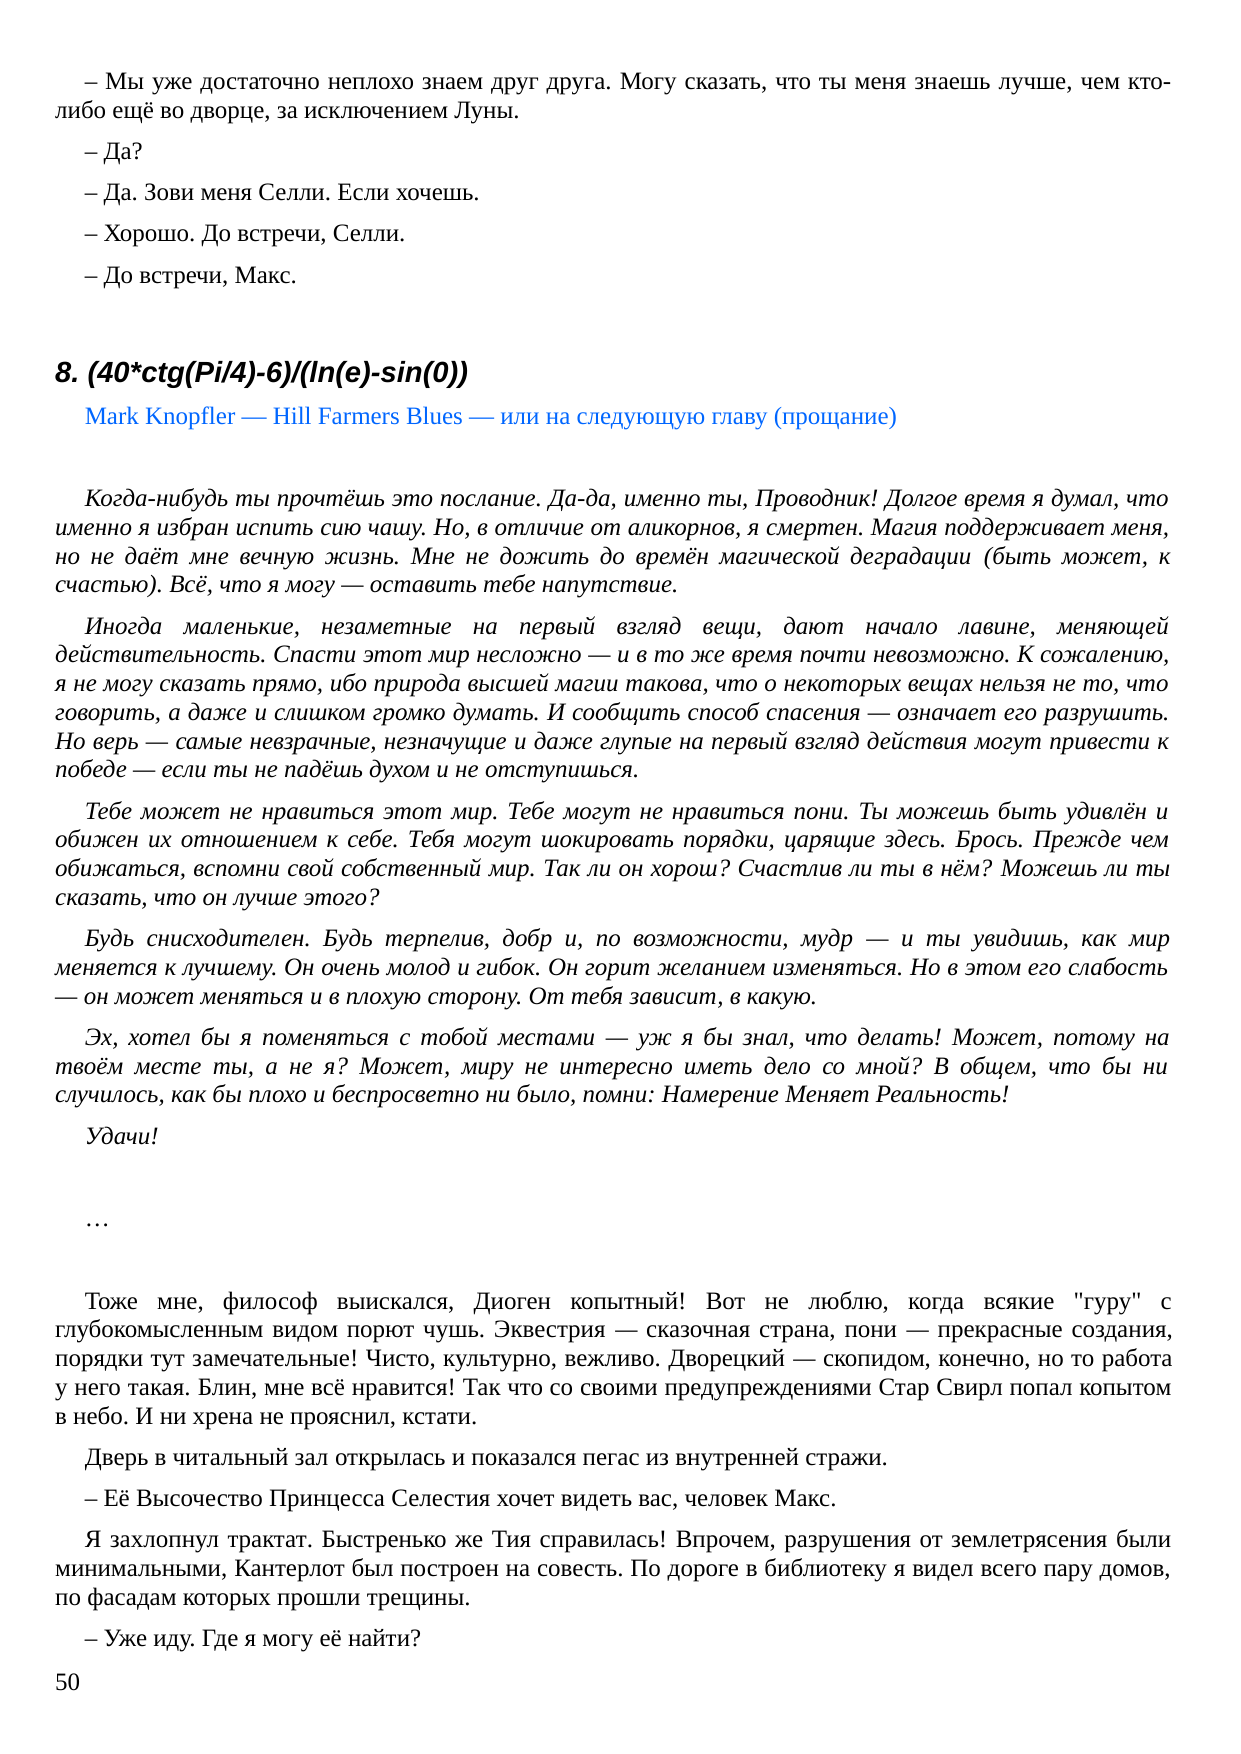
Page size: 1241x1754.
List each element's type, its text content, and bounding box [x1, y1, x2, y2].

text Когда-нибудь ты прочтёшь это послание. Да-да, именно ты, Проводник! Долгое время я думал, что именно я избран испить сию чашу. Но, в отличие от аликорнов, я смертен. Магия поддерживает меня, но не даёт мне вечную жизнь. Мне не дожить до времён магической деградации (быть может, к счастью). Всё, что я могу — оставить тебе напутствие. [55, 483, 1173, 598]
text – Её Высочество Принцесса Селестия хочет видеть вас, человек Макс. [55, 1483, 1173, 1512]
text Будь снисходителен. Будь терпелив, добр и, по возможности, мудр — и ты увидишь, как мир меняется к лучшему. Он очень молод и гибок. Он горит желанием изменяться. Но в этом его слабость — он может меняться и в плохую сторону. От тебя зависит, в какую. [55, 923, 1173, 1009]
text Иногда маленькие, незаметные на первый взгляд вещи, дают начало лавине, меняющей действительность. Спасти этот мир несложно — и в то же время почти невозможно. К сожалению, я не могу сказать прямо, ибо природа высшей магии такова, что о некоторых вещах нельзя не то, что говорить, а даже и слишком громко думать. И сообщить способ спасения — означает его разрушить. Но верь — самые невзрачные, незначущие и даже глупые на первый взгляд действия могут привести к победе — если ты не падёшь духом и не отступишься. [55, 611, 1173, 783]
text – Уже иду. Где я могу её найти? [55, 1623, 1173, 1652]
text Я захлопнул трактат. Быстренько же Тия справилась! Впрочем, разрушения от землетрясения были минимальными, Кантерлот был построен на совесть. По дороге в библиотеку я видел всего пару домов, по фасадам которых прошли трещины. [55, 1524, 1173, 1611]
text Дверь в читальный зал открылась и показался пегас из внутренней стражи. [55, 1442, 1173, 1471]
text Удачи! [55, 1121, 1173, 1149]
text Тоже мне, философ выискался, Диоген копытный! Вот не люблю, когда всякие "гуру" с глубокомысленным видом порют чушь. Эквестрия — сказочная страна, пони — прекрасные создания, порядки тут замечательные! Чисто, культурно, вежливо. Дворецкий — скопидом, конечно, но то работа у него такая. Блин, мне всё нравится! Так что со своими предупреждениями Стар Свирл попал копытом в небо. И ни хрена не прояснил, кстати. [55, 1286, 1173, 1429]
text – Мы уже достаточно неплохо знаем друг друга. Могу сказать, что ты меня знаешь лучше, чем кто-либо ещё во дворце, за исключением Луны. [55, 66, 1173, 123]
text – Да? [55, 136, 1173, 165]
text … [55, 1203, 1173, 1232]
text – Хорошо. До встречи, Селли. [55, 218, 1173, 247]
text Эх, хотел бы я поменяться с тобой местами — уж я бы знал, что делать! Может, потому на твоём месте ты, а не я? Может, миру не интересно иметь дело со мной? В общем, что бы ни случилось, как бы плохо и беспросветно ни было, помни: Намерение Меняет Реальность! [55, 1022, 1173, 1108]
text – Да. Зови меня Селли. Если хочешь. [55, 177, 1173, 206]
text – До встречи, Макс. [55, 260, 1173, 288]
text Тебе может не нравиться этот мир. Тебе могут не нравиться пони. Ты можешь быть удивлён и обижен их отношением к себе. Тебя могут шокировать порядки, царящие здесь. Брось. Прежде чем обижаться, вспомни свой собственный мир. Так ли он хорош? Счастлив ли ты в нём? Можешь ли ты сказать, что он лучше этого? [55, 796, 1173, 911]
text Mark Knopfler — Hill Farmers Blues — или на следующую главу (прощание) [55, 401, 1173, 429]
subtitle 8. (40*ctg(Pi/4)-6)/(ln(e)-sin(0)) [55, 355, 1173, 388]
